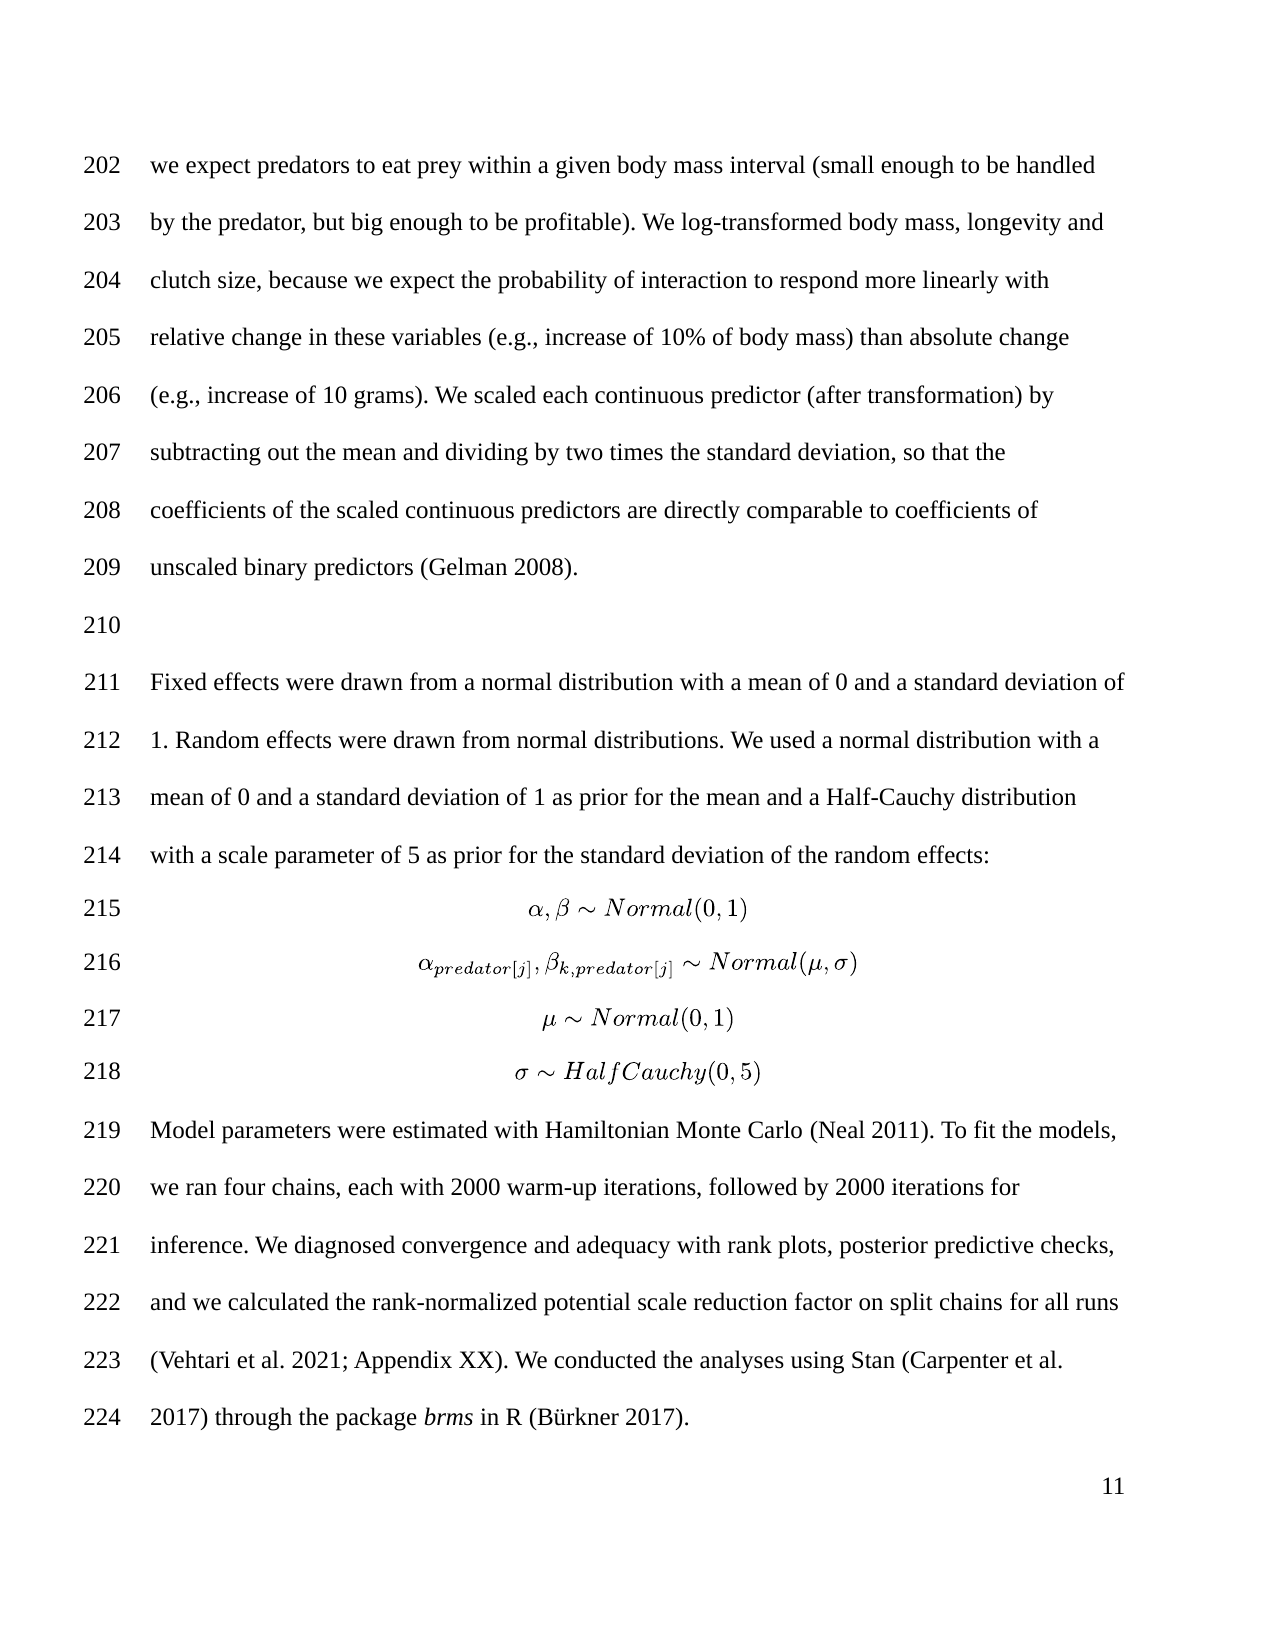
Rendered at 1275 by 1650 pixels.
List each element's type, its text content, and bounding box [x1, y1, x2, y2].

text we expect predators to eat prey within a given body mass interval (small enough to be handled by the predator, but big enough to be profitable). We log-transformed body mass, longevity and clutch size, because we expect the probability of interaction to respond more linearly with relative change in these variables (e.g., increase of 10% of body mass) than absolute change (e.g., increase of 10 grams). We scaled each continuous predictor (after transformation) by subtracting out the mean and dividing by two times the standard deviation, so that the coefficients of the scaled continuous predictors are directly comparable to coefficients of unscaled binary predictors (Gelman 2008). [150, 150, 1125, 581]
text Model parameters were estimated with Hamiltonian Monte Carlo (Neal 2011). To fit the models, we ran four chains, each with 2000 warm-up iterations, followed by 2000 iterations for inference. We diagnosed convergence and adequacy with rank plots, posterior predictive checks, and we calculated the rank-normalized potential scale reduction factor on split chains for all runs (Vehtari et al. 2021; Appendix XX). We conducted the analyses using Stan (Carpenter et al. 2017) through the package brms in R (Bürkner 2017). [150, 1115, 1125, 1431]
text Fixed effects were drawn from a normal distribution with a mean of 0 and a standard deviation of 1. Random effects were drawn from normal distributions. We used a normal distribution with a mean of 0 and a standard deviation of 1 as prior for the mean and a Half-Cauchy distribution with a scale parameter of 5 as prior for the standard deviation of the random effects: [150, 667, 1125, 869]
